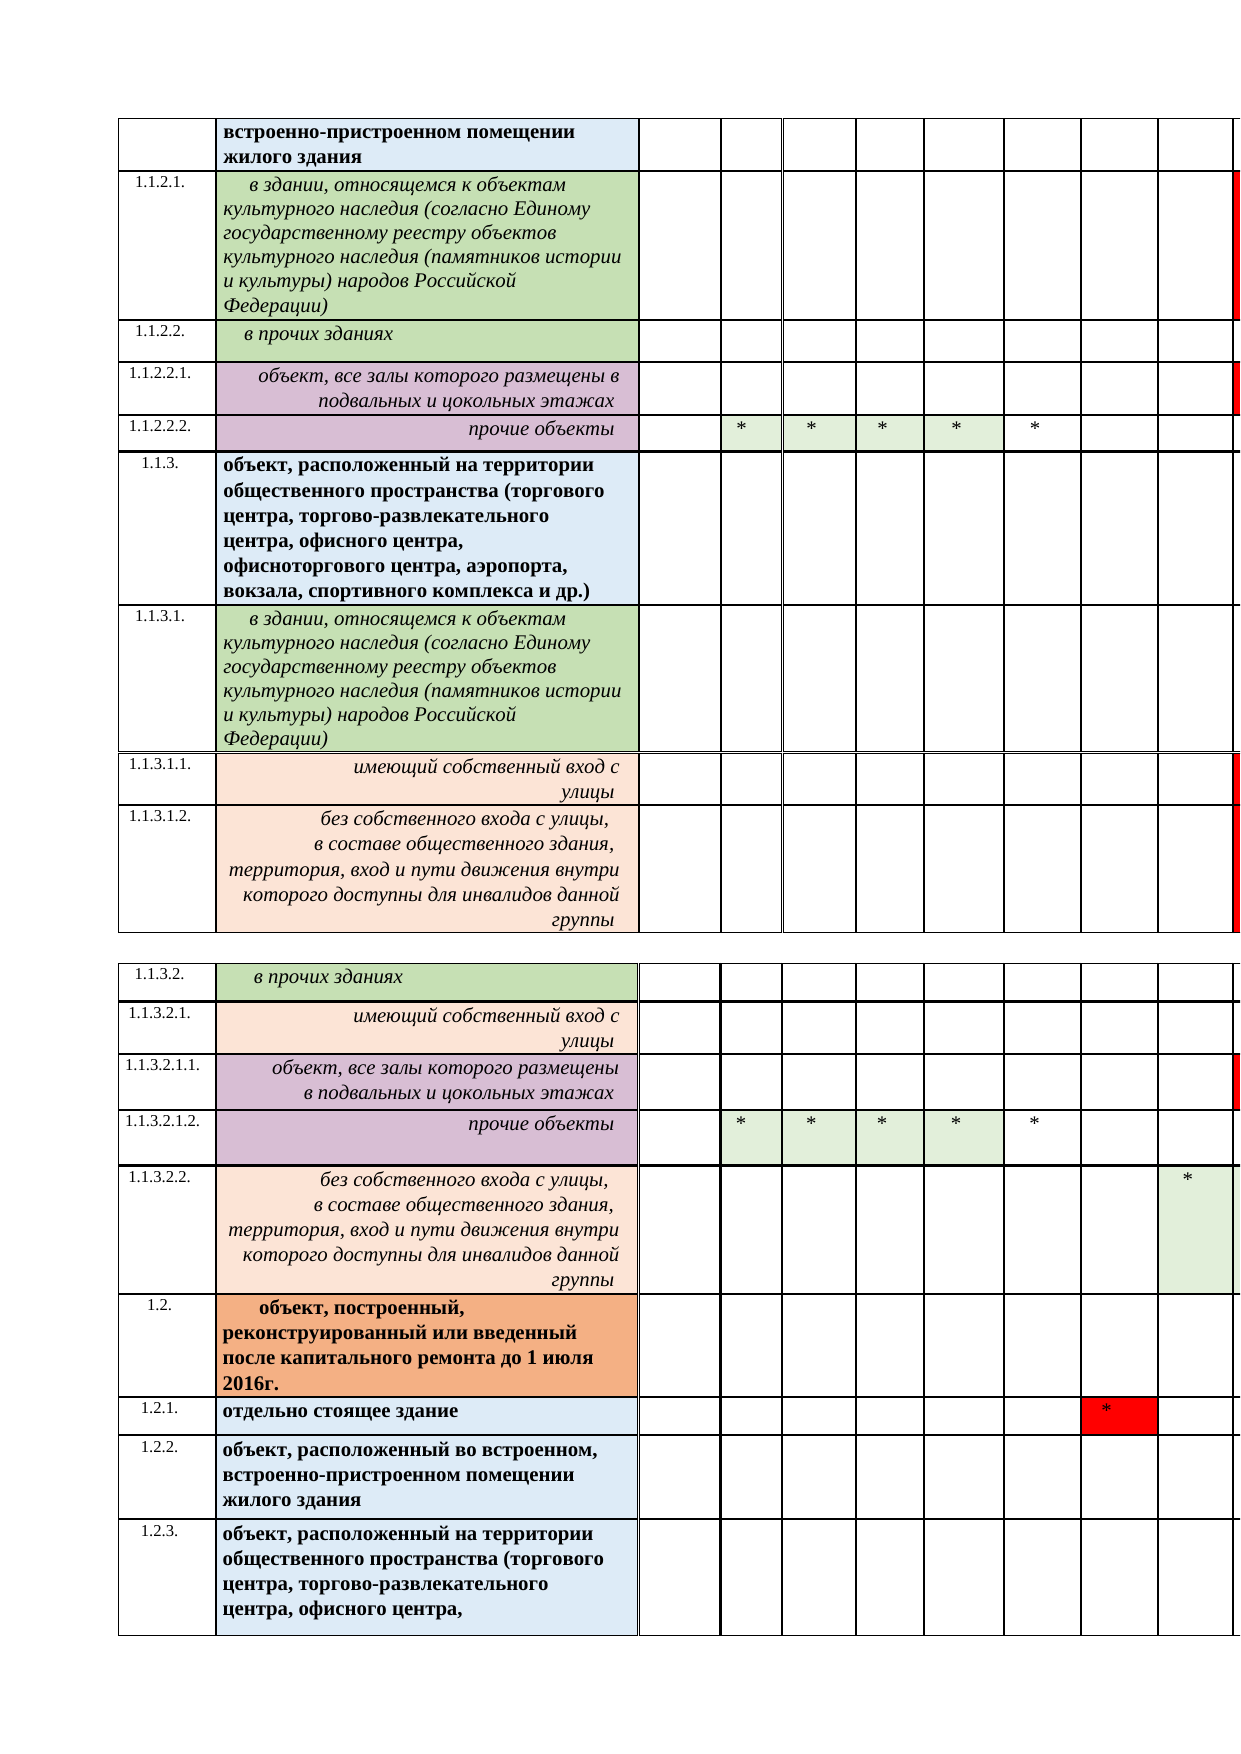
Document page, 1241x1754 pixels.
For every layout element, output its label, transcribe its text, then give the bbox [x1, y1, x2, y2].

table_cell [722, 806, 781, 932]
table_cell * [722, 416, 781, 450]
table_cell [640, 1398, 719, 1434]
table_cell в здании, относящемся к объектам культурного наследия (согласно Единому государственному реестру объектов культурного наследия (памятников истории и культуры) народов Российской Федерации) [217, 606, 638, 751]
table_cell [925, 172, 1003, 319]
table_cell [640, 363, 720, 414]
table_cell [783, 1055, 855, 1109]
table_cell [857, 1295, 923, 1396]
table_cell [784, 363, 855, 414]
table_cell [1234, 1520, 1240, 1635]
table_cell 1.2.3. [119, 1520, 215, 1635]
table_cell без собственного входа с улицы, в составе общественного здания, территория, вход и пути движения внутри которого доступны для инвалидов данной группы [217, 1167, 637, 1293]
table_cell [1159, 172, 1232, 319]
table_cell [857, 806, 923, 932]
table_cell 1.1.2.2.1. [119, 363, 215, 414]
table_cell 1.1.3.2.1. [119, 1003, 215, 1053]
table_cell [857, 1003, 923, 1053]
table_cell [1159, 416, 1232, 450]
table_cell [1082, 1111, 1157, 1164]
table_cell [857, 1167, 923, 1293]
table_cell [857, 363, 923, 414]
table_cell [783, 1295, 855, 1396]
table_cell объект, расположенный на территории общественного пространства (торгового центра, торгово-развлекательного центра, офисного центра, офисноторгового центра, аэропорта, вокзала, спортивного комплекса и др.) [217, 453, 638, 604]
table_cell [722, 1398, 781, 1434]
table_cell [925, 1520, 1003, 1635]
table_cell [1082, 1520, 1157, 1635]
table_cell * [857, 416, 923, 450]
table_cell [722, 754, 781, 804]
table_cell [1082, 754, 1157, 804]
table_header [640, 964, 719, 1000]
table_cell [1005, 363, 1080, 414]
table_cell [783, 1003, 855, 1053]
table_cell [1082, 1295, 1157, 1396]
table_cell [640, 416, 720, 450]
table_cell [1234, 1003, 1240, 1053]
table_cell [925, 606, 1003, 751]
table_cell 1.1.2.2. [119, 321, 215, 361]
table_cell [1159, 1055, 1232, 1109]
table_cell [640, 321, 720, 361]
table_cell [1159, 119, 1232, 170]
table_cell [1159, 453, 1232, 604]
table_cell [1159, 754, 1232, 804]
table_cell [1234, 606, 1240, 751]
table_cell [1005, 1295, 1080, 1396]
table_cell объект, все залы которого размещены в подвальных и цокольных этажах [217, 1055, 637, 1109]
table_cell [784, 172, 855, 319]
table_cell [784, 754, 855, 804]
table_cell [1005, 754, 1080, 804]
table_cell [925, 1003, 1003, 1053]
table_cell [925, 363, 1003, 414]
table_header [925, 964, 1003, 1000]
table_cell [925, 119, 1003, 170]
table_cell [1234, 1111, 1240, 1164]
table_cell [1159, 1111, 1232, 1164]
table_cell [1005, 172, 1080, 319]
table_cell [640, 1111, 719, 1164]
table_cell прочие объекты [217, 1111, 637, 1164]
table_cell [1159, 363, 1232, 414]
table_cell 1.1.3.2.1.2. [119, 1111, 215, 1164]
table_cell [1005, 1398, 1080, 1434]
table_cell * [784, 416, 855, 450]
table_cell [1005, 1055, 1080, 1109]
table_header [783, 964, 855, 1000]
table_cell [640, 1295, 719, 1396]
table_cell [640, 806, 720, 932]
table_cell [925, 1055, 1003, 1109]
table_cell [925, 1295, 1003, 1396]
table_header [1234, 964, 1240, 1000]
table_cell [1234, 1436, 1240, 1518]
table_cell * [722, 1111, 781, 1164]
table_cell [1159, 1520, 1232, 1635]
table_cell [857, 1055, 923, 1109]
table_cell [1082, 1055, 1157, 1109]
table_header [1082, 964, 1157, 1000]
table_cell [1082, 1436, 1157, 1518]
table_cell [857, 754, 923, 804]
table_cell [722, 1520, 781, 1635]
table_cell * [783, 1111, 855, 1164]
table_cell [1159, 806, 1232, 932]
table_cell [784, 119, 855, 170]
table_cell [722, 172, 781, 319]
table_cell [640, 1167, 719, 1293]
table_cell [857, 1436, 923, 1518]
table_cell [925, 754, 1003, 804]
table_cell 1.1.3.2.2. [119, 1167, 215, 1293]
table_cell [1005, 1520, 1080, 1635]
table_cell объект, все залы которого размещены в подвальных и цокольных этажах [217, 363, 638, 414]
table_cell [1159, 606, 1232, 751]
table_cell [1005, 321, 1080, 361]
table_cell * [1234, 754, 1240, 804]
table_header [722, 964, 781, 1000]
table_cell встроенно-пристроенном помещении жилого здания [217, 119, 638, 170]
table_cell [1082, 363, 1157, 414]
table_cell [640, 606, 720, 751]
table_cell прочие объекты [217, 416, 638, 450]
table_cell [1005, 119, 1080, 170]
table_header 1.1.3.2. [119, 964, 215, 1000]
table_cell [1005, 453, 1080, 604]
table_cell в прочих зданиях [217, 321, 638, 361]
table_cell объект, расположенный во встроенном, встроенно-пристроенном помещении жилого здания [217, 1436, 637, 1518]
table_cell [640, 1003, 719, 1053]
table_cell [1082, 1003, 1157, 1053]
table_cell [1234, 1295, 1240, 1396]
table_cell [1159, 1436, 1232, 1518]
table_cell [784, 453, 855, 604]
table_cell [1159, 321, 1232, 361]
table_cell [640, 1520, 719, 1635]
table_cell [640, 453, 720, 604]
table_cell [722, 1003, 781, 1053]
table_cell [640, 172, 720, 319]
table_cell 1.2.1. [119, 1398, 215, 1434]
table_cell [925, 321, 1003, 361]
table_cell * [1234, 1055, 1240, 1109]
table_cell [783, 1520, 855, 1635]
table_cell 1.1.2.2.2. [119, 416, 215, 450]
table_cell [640, 1436, 719, 1518]
table_header [1005, 964, 1080, 1000]
table_cell [925, 806, 1003, 932]
table_cell [722, 1436, 781, 1518]
table_cell [1234, 416, 1240, 450]
table_cell [722, 1055, 781, 1109]
table_cell [857, 453, 923, 604]
table_cell * [1005, 416, 1080, 450]
table_cell [1082, 806, 1157, 932]
table_cell [640, 754, 720, 804]
table_cell объект, построенный, реконструированный или введенный после капитального ремонта до 1 июля 2016г. [217, 1295, 637, 1396]
table_cell [1005, 1167, 1080, 1293]
table_cell * [1234, 806, 1240, 932]
table_cell [1082, 606, 1157, 751]
table_cell [722, 363, 781, 414]
table_cell [722, 321, 781, 361]
table_cell [722, 1295, 781, 1396]
table_cell [857, 172, 923, 319]
table_cell [1234, 321, 1240, 361]
table_cell * [1159, 1167, 1232, 1293]
table_cell * [925, 1111, 1003, 1164]
table_cell [1005, 1003, 1080, 1053]
table_cell отдельно стоящее здание [217, 1398, 637, 1434]
table_header [1159, 964, 1232, 1000]
table_cell [1005, 606, 1080, 751]
table_cell [1234, 1398, 1240, 1434]
table_cell [640, 1055, 719, 1109]
table_cell без собственного входа с улицы, в составе общественного здания, территория, вход и пути движения внутри которого доступны для инвалидов данной группы [217, 806, 638, 932]
table_header в прочих зданиях [217, 964, 637, 1000]
table_cell * [1005, 1111, 1080, 1164]
table_cell 1.1.2.1. [119, 172, 215, 319]
table_cell [1005, 806, 1080, 932]
table_cell [1234, 453, 1240, 604]
table_cell [925, 453, 1003, 604]
table_cell [857, 119, 923, 170]
table_cell * [1234, 363, 1240, 414]
table_cell [1005, 1436, 1080, 1518]
table_cell [784, 321, 855, 361]
table_cell [1234, 119, 1240, 170]
table_cell * [925, 416, 1003, 450]
table_cell [1082, 1167, 1157, 1293]
table_cell [1082, 119, 1157, 170]
table_cell [119, 119, 215, 170]
table_cell [722, 453, 781, 604]
table_cell [1159, 1295, 1232, 1396]
table_cell [1082, 172, 1157, 319]
table_cell [722, 119, 781, 170]
table_cell [640, 119, 720, 170]
table_cell * [1234, 1167, 1240, 1293]
table_cell 1.2. [119, 1295, 215, 1396]
table_cell 1.1.3. [119, 453, 215, 604]
table_cell * [1234, 172, 1240, 319]
table_cell [783, 1436, 855, 1518]
table_cell [783, 1398, 855, 1434]
table_cell [784, 606, 855, 751]
table_cell [722, 606, 781, 751]
table_cell [722, 1167, 781, 1293]
table_cell [857, 321, 923, 361]
table_cell 1.2.2. [119, 1436, 215, 1518]
table_cell 1.1.3.1. [119, 606, 215, 751]
table_cell имеющий собственный вход с улицы [217, 1003, 637, 1053]
table_cell [925, 1436, 1003, 1518]
table_cell 1.1.3.1.1. [119, 754, 215, 804]
table_cell [1082, 416, 1157, 450]
table_cell 1.1.3.2.1.1. [119, 1055, 215, 1109]
table_cell * [1082, 1398, 1157, 1434]
table_cell [857, 1398, 923, 1434]
table_cell [857, 1520, 923, 1635]
table_cell [1159, 1003, 1232, 1053]
table_cell в здании, относящемся к объектам культурного наследия (согласно Единому государственному реестру объектов культурного наследия (памятников истории и культуры) народов Российской Федерации) [217, 172, 638, 319]
table_cell [783, 1167, 855, 1293]
table_cell [857, 606, 923, 751]
table_cell * [857, 1111, 923, 1164]
table_cell 1.1.3.1.2. [119, 806, 215, 932]
table_cell [925, 1398, 1003, 1434]
table_cell [925, 1167, 1003, 1293]
table_cell объект, расположенный на территории общественного пространства (торгового центра, торгово-развлекательного центра, офисного центра, [217, 1520, 637, 1635]
table_cell [1082, 453, 1157, 604]
table_cell имеющий собственный вход с улицы [217, 754, 638, 804]
table_header [857, 964, 923, 1000]
table_cell [784, 806, 855, 932]
table_cell [1082, 321, 1157, 361]
table_cell [1159, 1398, 1232, 1434]
